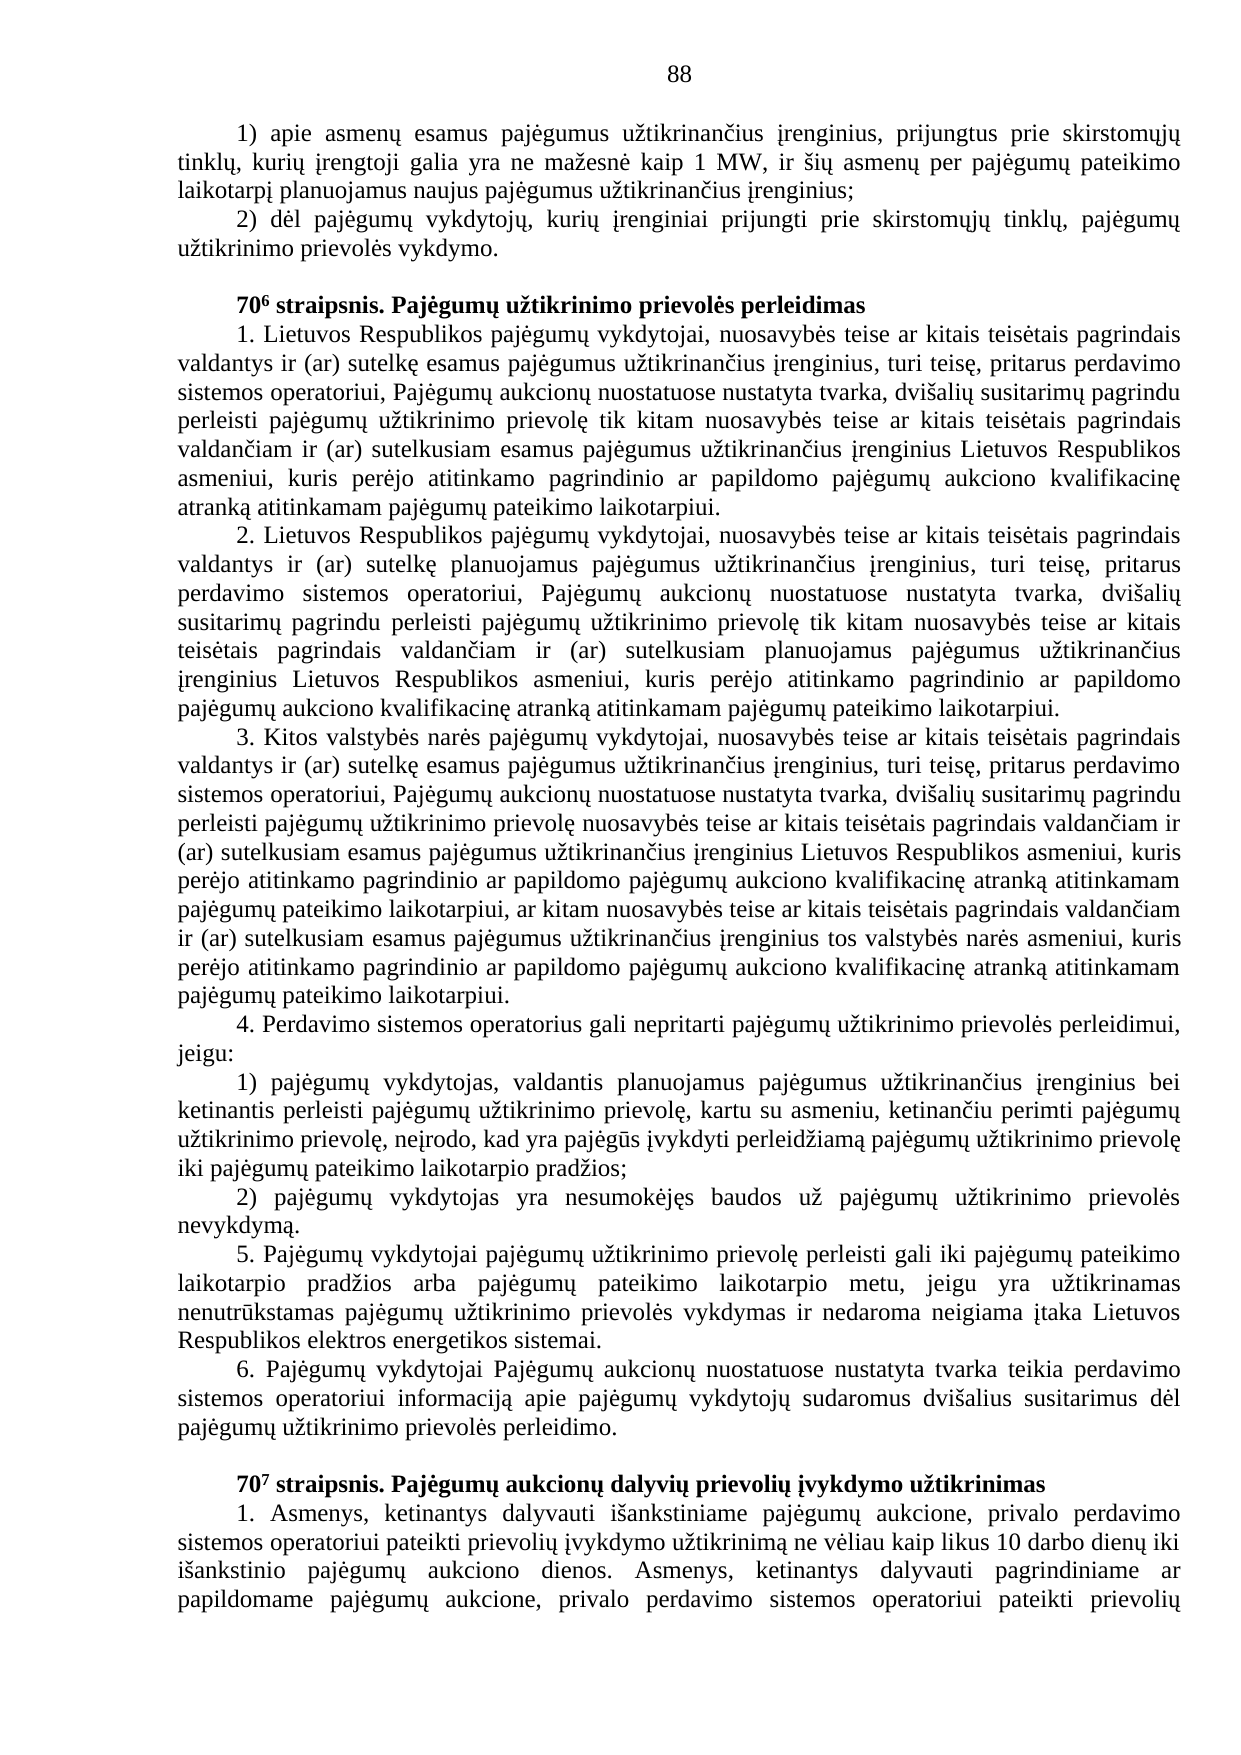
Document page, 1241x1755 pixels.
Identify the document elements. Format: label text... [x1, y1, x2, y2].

text 4. Perdavimo sistemos operatorius gali nepritarti pajėgumų užtikrinimo prievolės perleidimui, jeigu: [177, 1009, 1181, 1067]
text 1. Lietuvos Respublikos pajėgumų vykdytojai, nuosavybės teise ar kitais teisėtais pagrindais valdantys ir (ar) sutelkę esamus pajėgumus užtikrinančius įrenginius, turi teisę, pritarus perdavimo sistemos operatoriui, Pajėgumų aukcionų nuostatuose nustatyta tvarka, dvišalių susitarimų pagrindu perleisti pajėgumų užtikrinimo prievolę tik kitam nuosavybės teise ar kitais teisėtais pagrindais valdančiam ir (ar) sutelkusiam esamus pajėgumus užtikrinančius įrenginius Lietuvos Respublikos asmeniui, kuris perėjo atitinkamo pagrindinio ar papildomo pajėgumų aukciono kvalifikacinę atranką atitinkamam pajėgumų pateikimo laikotarpiui. [177, 319, 1181, 521]
text 2. Lietuvos Respublikos pajėgumų vykdytojai, nuosavybės teise ar kitais teisėtais pagrindais valdantys ir (ar) sutelkę planuojamus pajėgumus užtikrinančius įrenginius, turi teisę, pritarus perdavimo sistemos operatoriui, Pajėgumų aukcionų nuostatuose nustatyta tvarka, dvišalių susitarimų pagrindu perleisti pajėgumų užtikrinimo prievolę tik kitam nuosavybės teise ar kitais teisėtais pagrindais valdančiam ir (ar) sutelkusiam planuojamus pajėgumus užtikrinančius įrenginius Lietuvos Respublikos asmeniui, kuris perėjo atitinkamo pagrindinio ar papildomo pajėgumų aukciono kvalifikacinę atranką atitinkamam pajėgumų pateikimo laikotarpiui. [177, 521, 1181, 722]
text 5. Pajėgumų vykdytojai pajėgumų užtikrinimo prievolę perleisti gali iki pajėgumų pateikimo laikotarpio pradžios arba pajėgumų pateikimo laikotarpio metu, jeigu yra užtikrinamas nenutrūkstamas pajėgumų užtikrinimo prievolės vykdymas ir nedaroma neigiama įtaka Lietuvos Respublikos elektros energetikos sistemai. [177, 1239, 1181, 1354]
text 2) dėl pajėgumų vykdytojų, kurių įrenginiai prijungti prie skirstomųjų tinklų, pajėgumų užtikrinimo prievolės vykdymo. [177, 204, 1181, 262]
text 706 straipsnis. Pajėgumų užtikrinimo prievolės perleidimas [177, 291, 1181, 319]
text 2) pajėgumų vykdytojas yra nesumokėjęs baudos už pajėgumų užtikrinimo prievolės nevykdymą. [177, 1182, 1181, 1239]
text 1. Asmenys, ketinantys dalyvauti išankstiniame pajėgumų aukcione, privalo perdavimo sistemos operatoriui pateikti prievolių įvykdymo užtikrinimą ne vėliau kaip likus 10 darbo dienų iki išankstinio pajėgumų aukciono dienos. Asmenys, ketinantys dalyvauti pagrindiniame ar papildomame pajėgumų aukcione, privalo perdavimo sistemos operatoriui pateikti prievolių [177, 1498, 1181, 1613]
text 707 straipsnis. Pajėgumų aukcionų dalyvių prievolių įvykdymo užtikrinimas [177, 1469, 1181, 1498]
text 1) pajėgumų vykdytojas, valdantis planuojamus pajėgumus užtikrinančius įrenginius bei ketinantis perleisti pajėgumų užtikrinimo prievolę, kartu su asmeniu, ketinančiu perimti pajėgumų užtikrinimo prievolę, neįrodo, kad yra pajėgūs įvykdyti perleidžiamą pajėgumų užtikrinimo prievolę iki pajėgumų pateikimo laikotarpio pradžios; [177, 1067, 1181, 1182]
text 6. Pajėgumų vykdytojai Pajėgumų aukcionų nuostatuose nustatyta tvarka teikia perdavimo sistemos operatoriui informaciją apie pajėgumų vykdytojų sudaromus dvišalius susitarimus dėl pajėgumų užtikrinimo prievolės perleidimo. [177, 1354, 1181, 1441]
text 1) apie asmenų esamus pajėgumus užtikrinančius įrenginius, prijungtus prie skirstomųjų tinklų, kurių įrengtoji galia yra ne mažesnė kaip 1 MW, ir šių asmenų per pajėgumų pateikimo laikotarpį planuojamus naujus pajėgumus užtikrinančius įrenginius; [177, 118, 1181, 204]
text 3. Kitos valstybės narės pajėgumų vykdytojai, nuosavybės teise ar kitais teisėtais pagrindais valdantys ir (ar) sutelkę esamus pajėgumus užtikrinančius įrenginius, turi teisę, pritarus perdavimo sistemos operatoriui, Pajėgumų aukcionų nuostatuose nustatyta tvarka, dvišalių susitarimų pagrindu perleisti pajėgumų užtikrinimo prievolę nuosavybės teise ar kitais teisėtais pagrindais valdančiam ir (ar) sutelkusiam esamus pajėgumus užtikrinančius įrenginius Lietuvos Respublikos asmeniui, kuris perėjo atitinkamo pagrindinio ar papildomo pajėgumų aukciono kvalifikacinę atranką atitinkamam pajėgumų pateikimo laikotarpiui, ar kitam nuosavybės teise ar kitais teisėtais pagrindais valdančiam ir (ar) sutelkusiam esamus pajėgumus užtikrinančius įrenginius tos valstybės narės asmeniui, kuris perėjo atitinkamo pagrindinio ar papildomo pajėgumų aukciono kvalifikacinę atranką atitinkamam pajėgumų pateikimo laikotarpiui. [177, 722, 1181, 1009]
